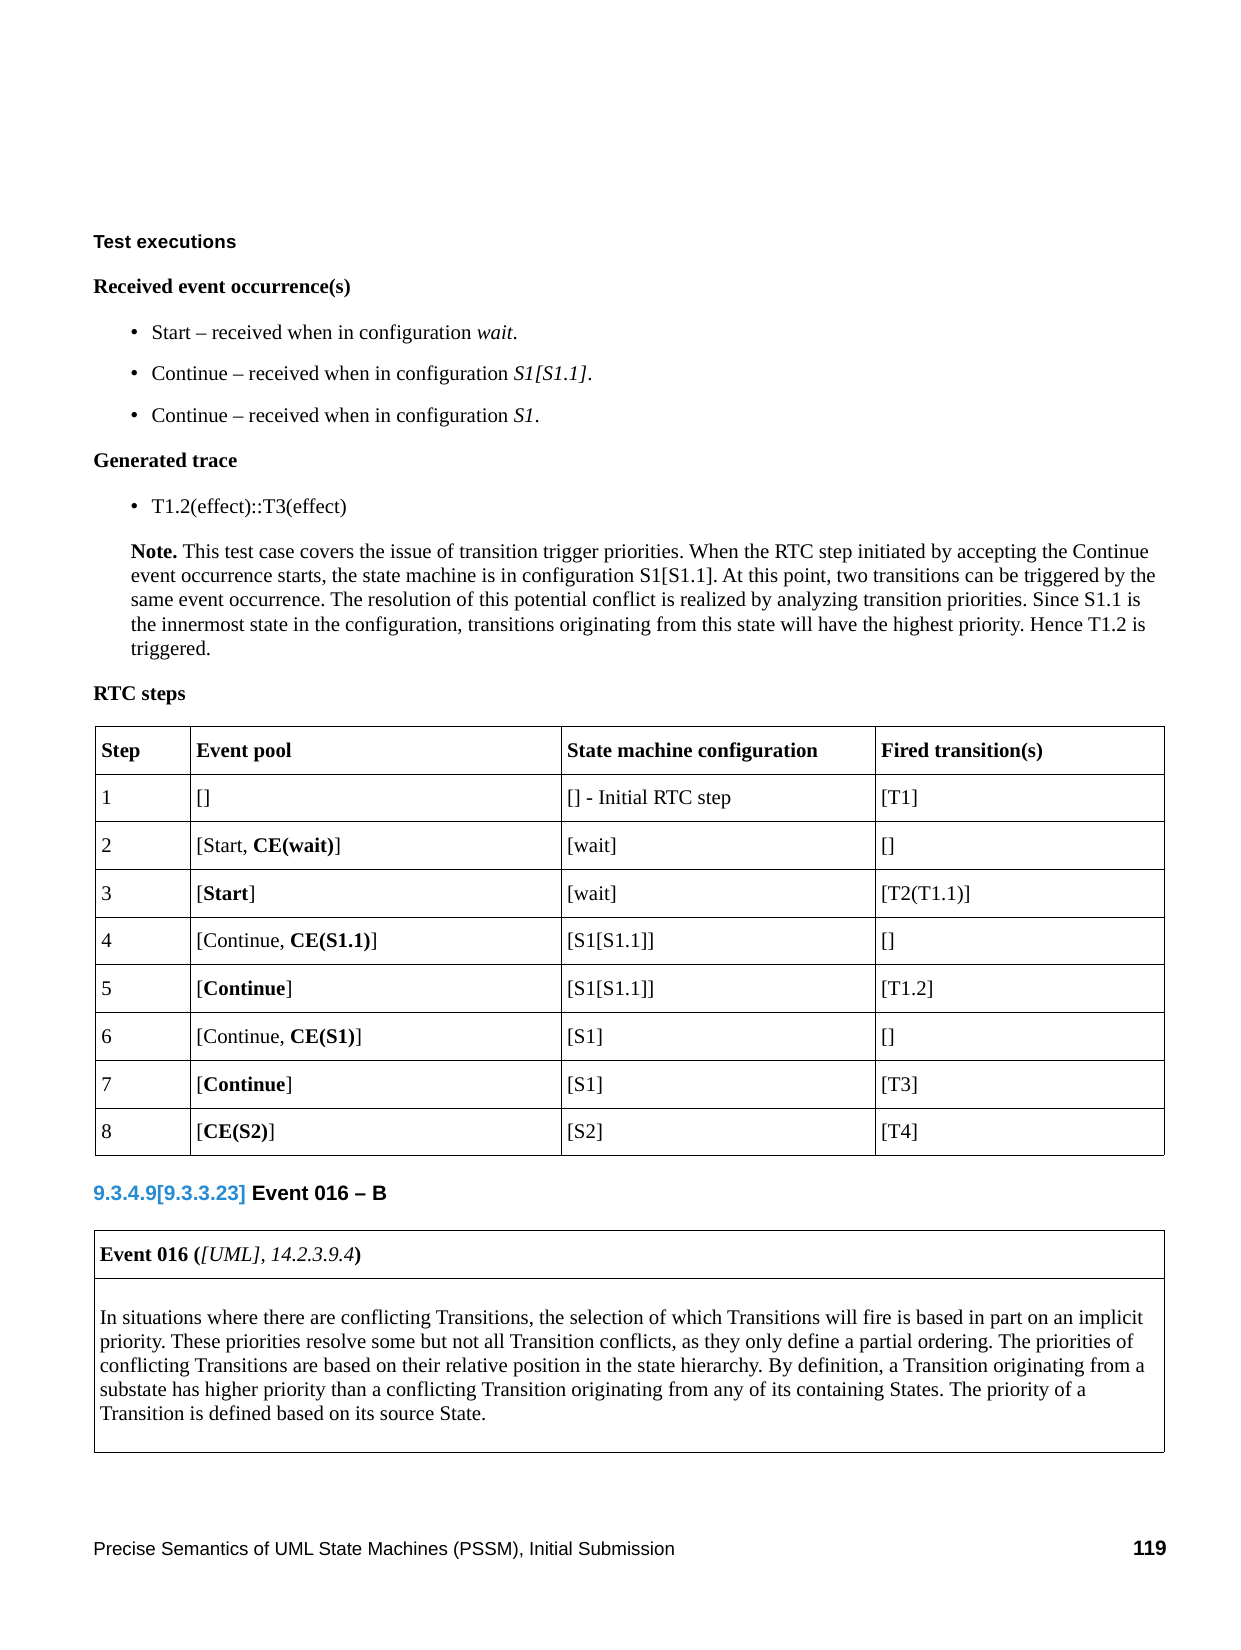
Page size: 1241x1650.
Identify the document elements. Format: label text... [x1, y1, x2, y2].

table_cell 8 [96, 1109, 190, 1155]
table_cell [] [876, 1013, 1164, 1060]
table_cell 3 [96, 870, 190, 917]
table_cell [] [191, 775, 561, 821]
list T1.2(effect)::T3(effect) [131, 493, 1164, 518]
text Received event occurrence(s) [93, 274, 1164, 298]
table_cell [Continue] [191, 1061, 561, 1107]
table_cell [] [876, 918, 1164, 964]
table_cell 5 [96, 965, 190, 1012]
list Start – received when in configuration wait. [131, 319, 1164, 344]
text RTC steps [93, 681, 1164, 705]
table_cell [T3] [876, 1061, 1164, 1107]
table_cell [T2(T1.1)] [876, 870, 1164, 917]
table_cell [T1] [876, 775, 1164, 821]
table_cell 1 [96, 775, 190, 821]
table_cell [Continue, CE(S1.1)] [191, 918, 561, 964]
table_cell 7 [96, 1061, 190, 1107]
text Generated trace [93, 448, 1164, 472]
table_cell [T4] [876, 1109, 1164, 1155]
list Continue – received when in configuration S1. [131, 402, 1164, 427]
table_cell [wait] [562, 822, 875, 869]
list Continue – received when in configuration S1[S1.1]. [131, 360, 1164, 385]
subtitle Test executions [93, 231, 1164, 253]
table_cell [] - Initial RTC step [562, 775, 875, 821]
table_cell 2 [96, 822, 190, 869]
table_header Step [96, 727, 190, 773]
table_cell [S1] [562, 1013, 875, 1060]
table_header Event 016 ([UML], 14.2.3.9.4) [95, 1231, 1164, 1278]
subtitle Event 016 – B [93, 1180, 1164, 1205]
table_cell 6 [96, 1013, 190, 1060]
table_header Event pool [191, 727, 561, 773]
table_header Fired transition(s) [876, 727, 1164, 773]
table_cell [CE(S2)] [191, 1109, 561, 1155]
table_cell [S1[S1.1]] [562, 965, 875, 1012]
table_cell 4 [96, 918, 190, 964]
table_cell [S1[S1.1]] [562, 918, 875, 964]
table_cell [] [876, 822, 1164, 869]
table_cell [S1] [562, 1061, 875, 1107]
text Note. This test case covers the issue of transition trigger priorities. When the RTC step initiated by accepting the Continue event occurrence starts, the state machine is in configuration S1[S1.1]. At this point, two transitions can be triggered by the same event occurrence. The resolution of this potential conflict is realized by analyzing transition priorities. Since S1.1 is the innermost state in the configuration, transitions originating from this state will have the highest priority. Hence T1.2 is triggered. [131, 539, 1164, 659]
table_cell [Start, CE(wait)] [191, 822, 561, 869]
table_header State machine configuration [562, 727, 875, 773]
table_cell [Start] [191, 870, 561, 917]
table_cell [S2] [562, 1109, 875, 1155]
table_cell In situations where there are conflicting Transitions, the selection of which Transitions will fire is based in part on an implicit priority. These priorities resolve some but not all Transition conflicts, as they only define a partial ordering. The priorities of conflicting Transitions are based on their relative position in the state hierarchy. By definition, a Transition originating from a substate has higher priority than a conflicting Transition originating from any of its containing States. The priority of a Transition is defined based on its source State. [95, 1279, 1164, 1452]
table_cell [wait] [562, 870, 875, 917]
table_cell [T1.2] [876, 965, 1164, 1012]
table_cell [Continue] [191, 965, 561, 1012]
table_cell [Continue, CE(S1)] [191, 1013, 561, 1060]
